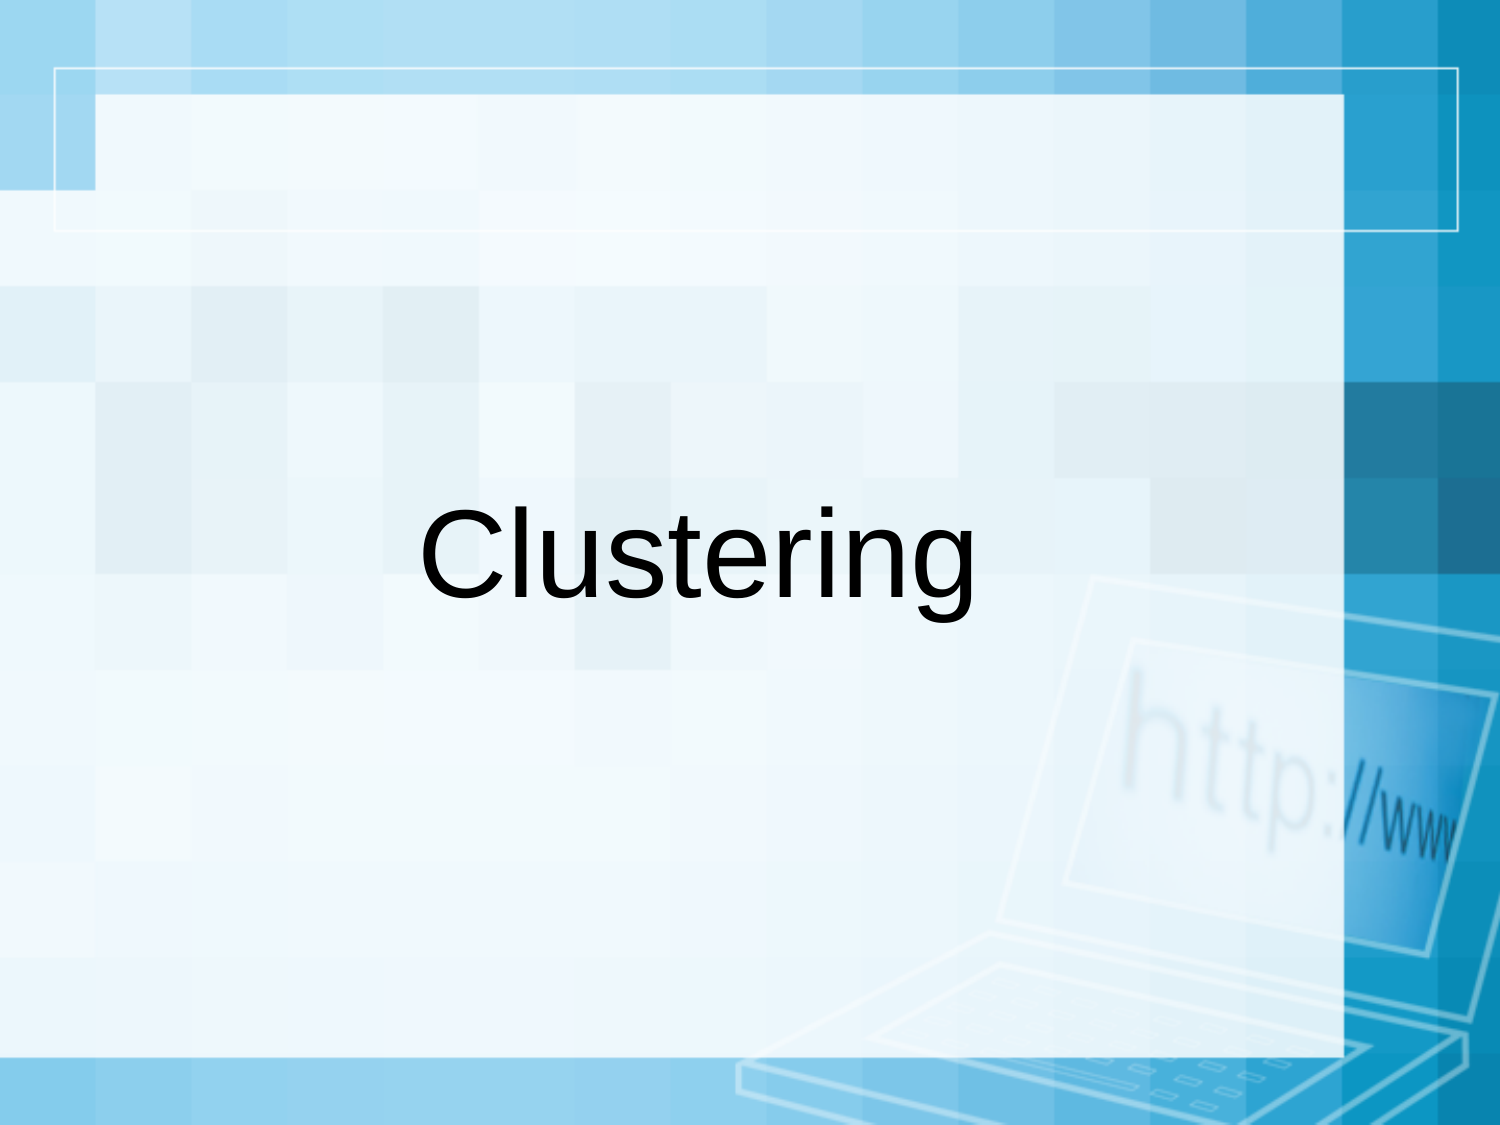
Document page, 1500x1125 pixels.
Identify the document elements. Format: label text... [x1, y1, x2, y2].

list Clustering [0, 457, 1398, 922]
picture [0, 0, 1500, 1125]
